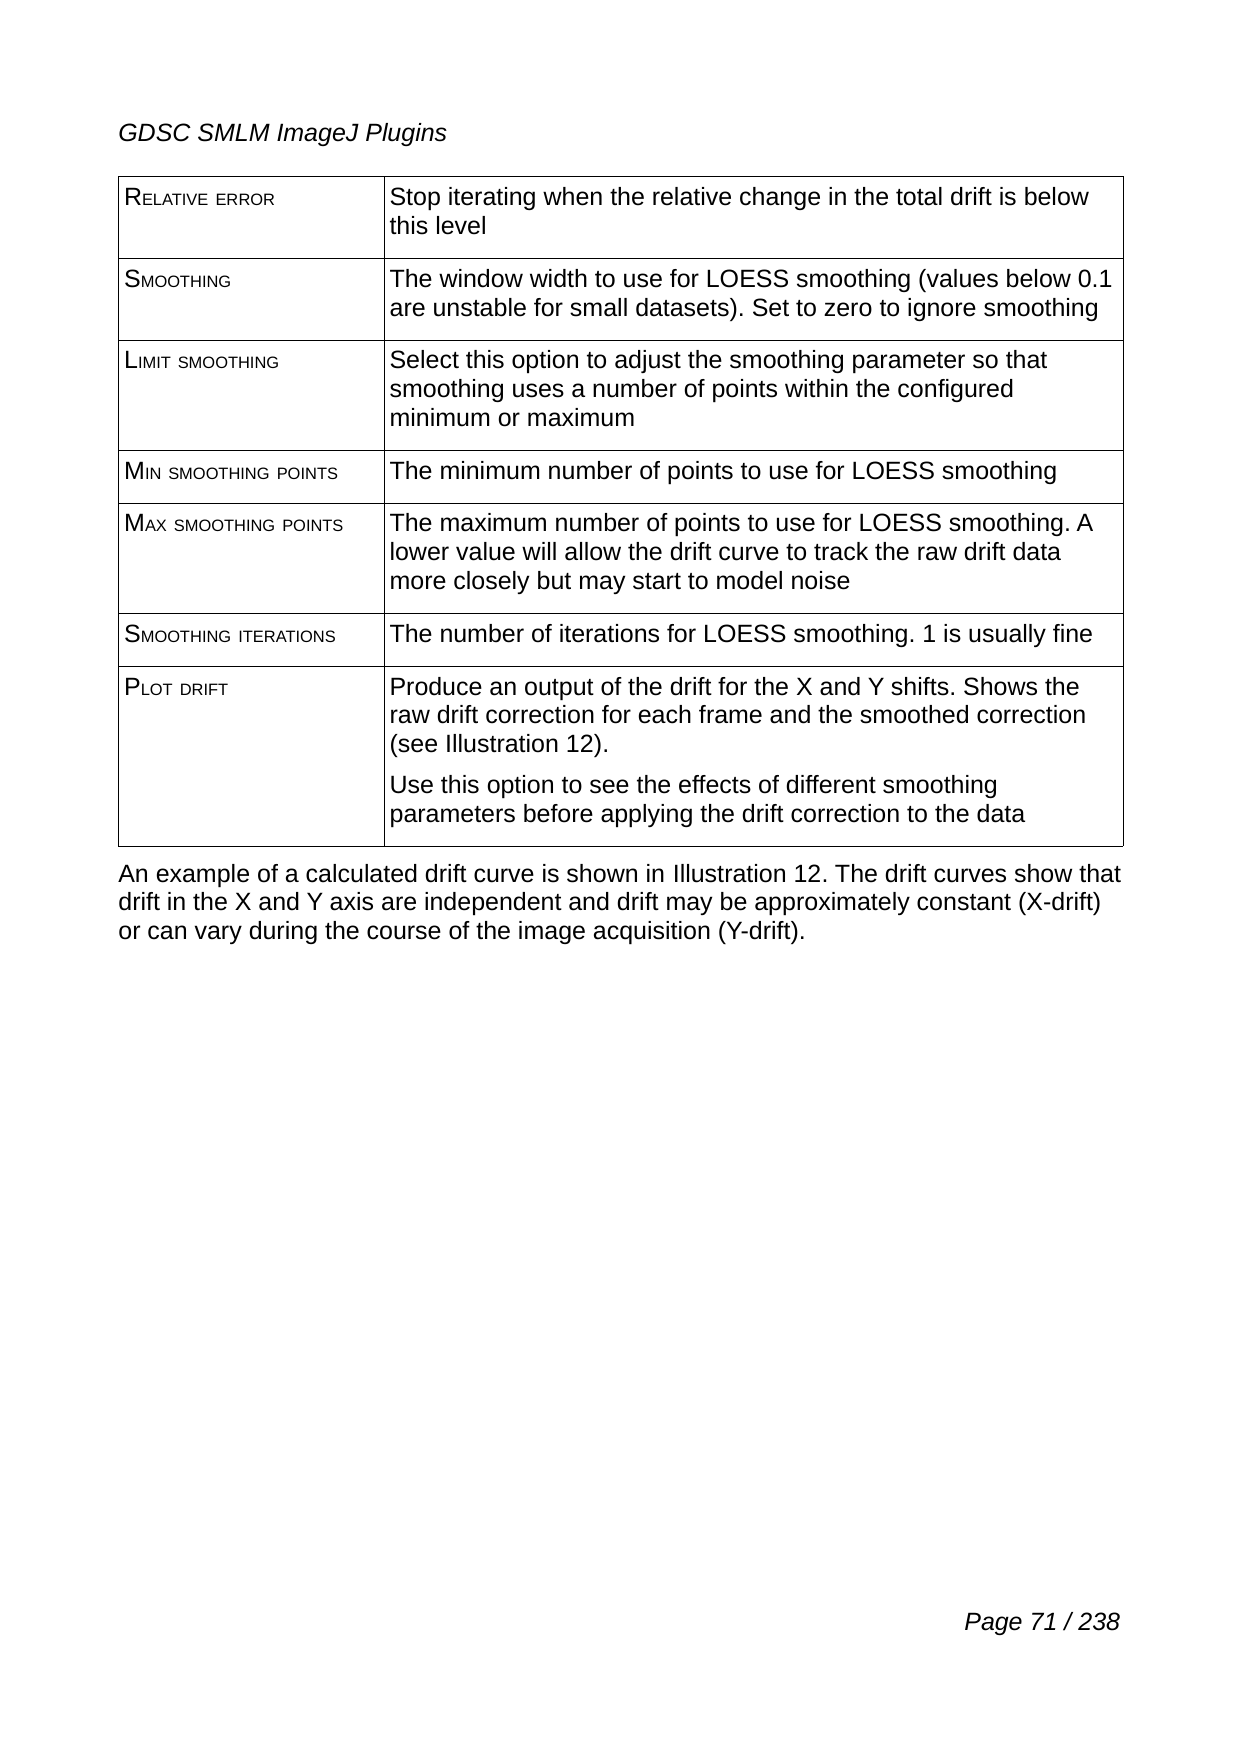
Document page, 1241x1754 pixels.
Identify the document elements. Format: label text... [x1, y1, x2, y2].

table_cell The window width to use for LOESS smoothing (values below 0.1 are unstable for small datasets). Set to zero to ignore smoothing [385, 259, 1123, 339]
table_cell Smoothing [119, 259, 384, 339]
table_cell Smoothing iterations [119, 614, 384, 666]
table_cell The minimum number of points to use for LOESS smoothing [385, 451, 1123, 503]
table_cell Select this option to adjust the smoothing parameter so that smoothing uses a number of points within the configured minimum or maximum [385, 341, 1123, 450]
table_cell Plot drift [119, 667, 384, 846]
table_cell The number of iterations for LOESS smoothing. 1 is usually fine [385, 614, 1123, 666]
text An example of a calculated drift curve is shown in Illustration 12. The drift curves show that drift in the X and Y axis are independent and drift may be approximately constant (X-drift) or can vary during the course of the image acquisition (Y-drift). [118, 858, 1122, 945]
table_cell The maximum number of points to use for LOESS smoothing. A lower value will allow the drift curve to track the raw drift data more closely but may start to model noise [385, 504, 1123, 613]
table_cell Stop iterating when the relative change in the total drift is below this level [385, 177, 1123, 258]
table_cell Max smoothing points [119, 504, 384, 613]
table_cell Produce an output of the drift for the X and Y shifts. Shows the raw drift correction for each frame and the smoothed correction (see Illustration 12). Use this option to see the effects of different smoothing parameters before applying the drift correction to the data [385, 667, 1123, 846]
table_cell Min smoothing points [119, 451, 384, 503]
table_cell Limit smoothing [119, 341, 384, 450]
table_cell Relative error [119, 177, 384, 258]
